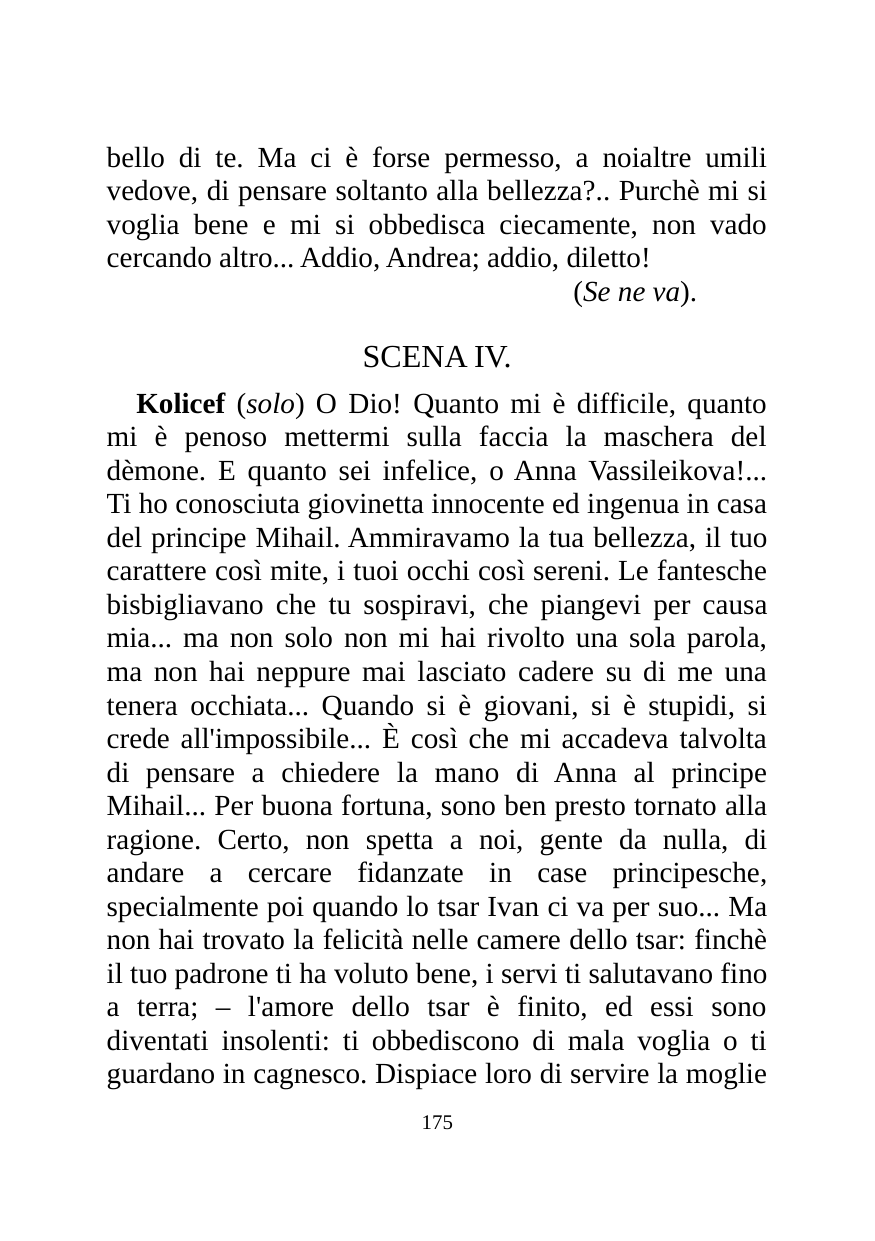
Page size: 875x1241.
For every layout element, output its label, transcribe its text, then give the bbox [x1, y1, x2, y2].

subtitle SCENA IV. [106, 337, 768, 374]
text bello di te. Ma ci è forse permesso, a noialtre umili vedove, di pensare soltanto alla bellezza?.. Purchè mi si voglia bene e mi si obbedisca ciecamente, non vado cercando altro... Addio, Andrea; addio, diletto! [106, 140, 768, 274]
text Kolicef (solo) O Dio! Quanto mi è difficile, quanto mi è penoso mettermi sulla faccia la maschera del dèmone. E quanto sei infelice, o Anna Vassileikova!... Ti ho conosciuta giovinetta innocente ed ingenua in casa del principe Mihail. Ammiravamo la tua bellezza, il tuo carattere così mite, i tuoi occhi così sereni. Le fantesche bisbigliavano che tu sospiravi, che piangevi per causa mia... ma non solo non mi hai rivolto una sola parola, ma non hai neppure mai lasciato cadere su di me una tenera occhiata... Quando si è giovani, si è stupidi, si crede all'impossibile... È così che mi accadeva talvolta di pensare a chiedere la mano di Anna al principe Mihail... Per buona fortuna, sono ben presto tornato alla ragione. Certo, non spetta a noi, gente da nulla, di andare a cercare fidanzate in case principesche, specialmente poi quando lo tsar Ivan ci va per suo... Ma non hai trovato la felicità nelle camere dello tsar: finchè il tuo padrone ti ha voluto bene, i servi ti salutavano fino a terra; – l'amore dello tsar è finito, ed essi sono diventati insolenti: ti obbediscono di mala voglia o ti guardano in cagnesco. Dispiace loro di servire la moglie [106, 386, 768, 1090]
text (Se ne va). [106, 274, 697, 308]
